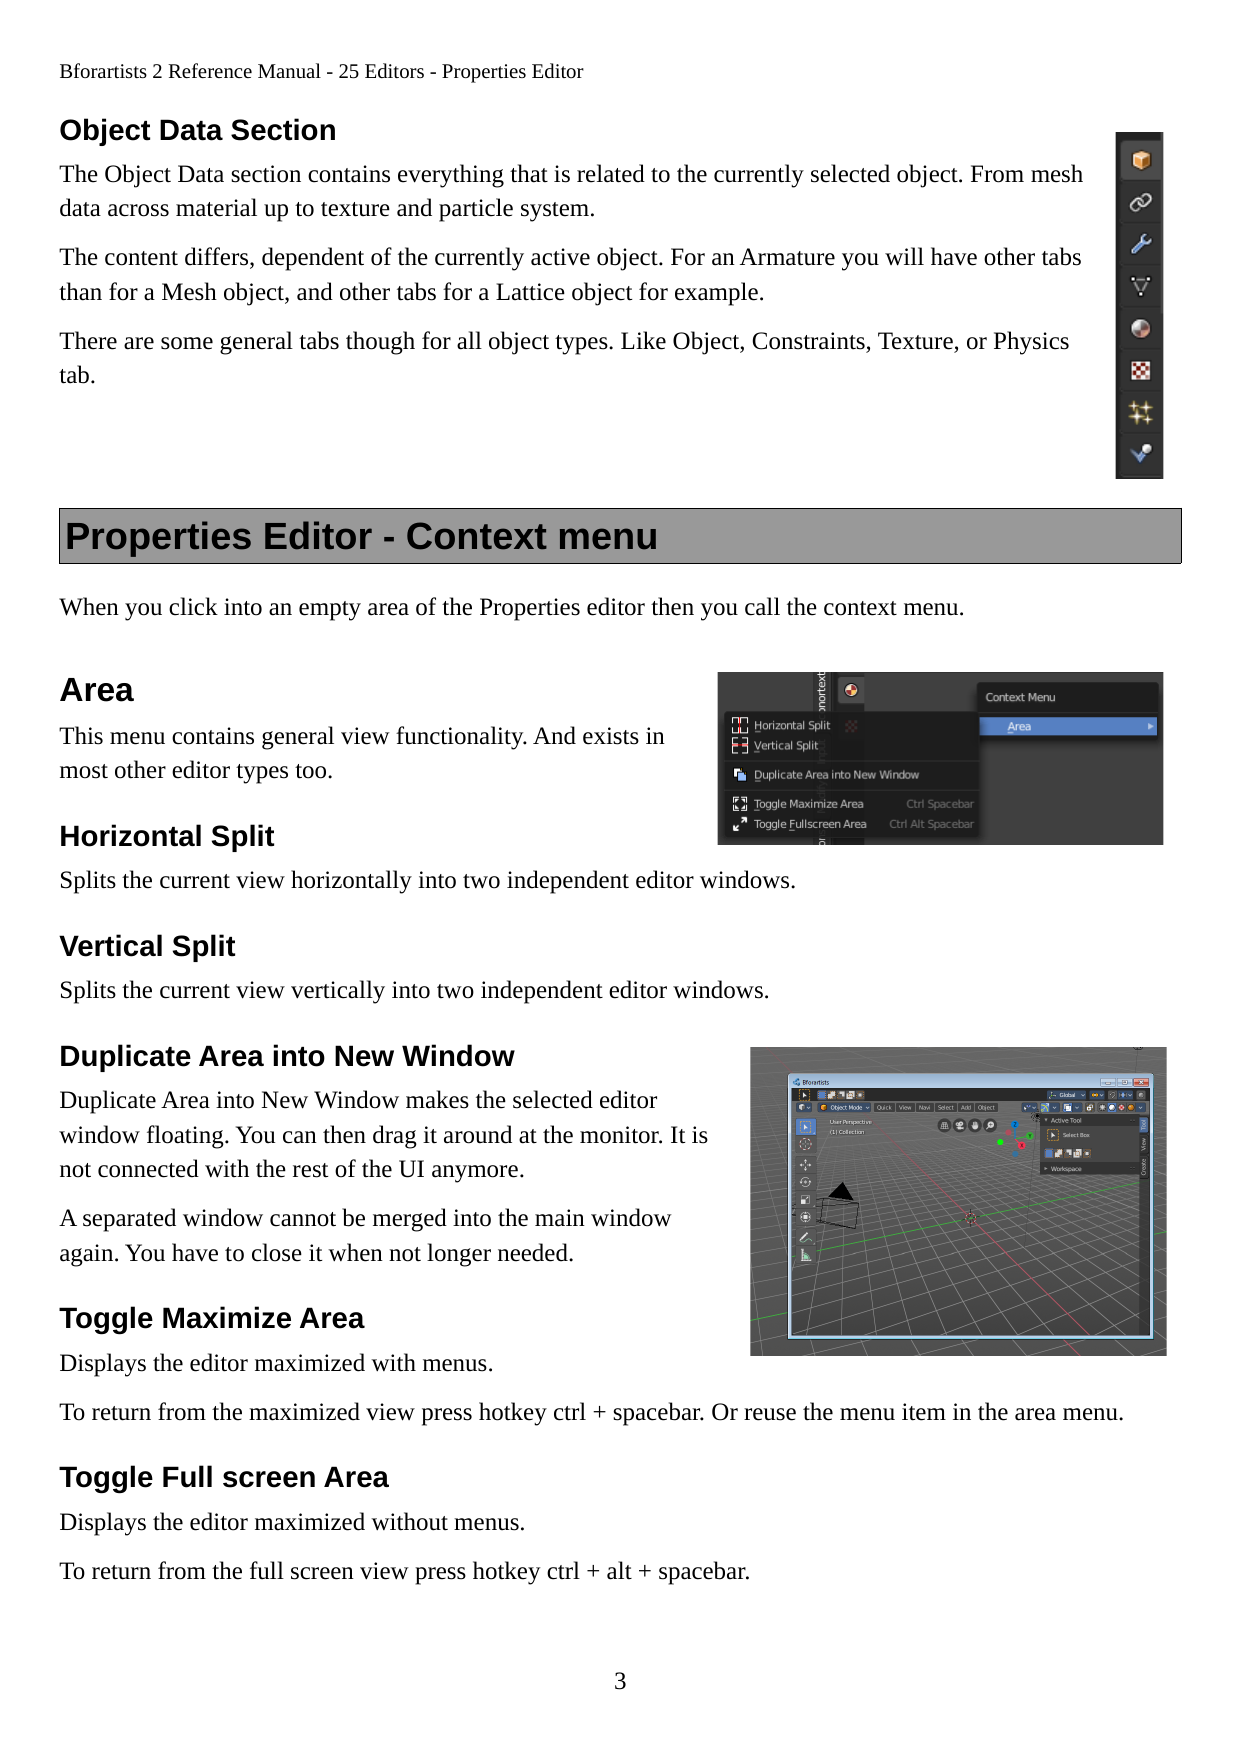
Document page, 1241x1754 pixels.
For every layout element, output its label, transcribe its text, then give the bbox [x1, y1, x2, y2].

text The Object Data section contains everything that is related to the currently selected object. From mesh data across material up to texture and particle system. [59, 159, 1115, 222]
text There are some general tabs though for all object types. Like Object, Constraints, Texture, or Physics tab. [59, 326, 1115, 389]
text To return from the maximized view press hotkey ctrl + spacebar. Or reuse the menu item in the area menu. [59, 1397, 1181, 1426]
text Displays the editor maximized without menus. [59, 1507, 1181, 1535]
subtitle Vertical Split [59, 929, 1181, 963]
text A separated window cannot be merged into the main window again. You have to close it when not longer needed. [59, 1203, 750, 1267]
text Splits the current view vertically into two independent editor windows. [59, 975, 1181, 1004]
text This menu contains general view functionality. And exists in most other editor types too. [59, 721, 717, 784]
picture [750, 1047, 1167, 1356]
text To return from the full screen view press hotkey ctrl + alt + spacebar. [59, 1556, 1181, 1584]
subtitle Toggle Maximize Area [59, 1301, 750, 1335]
subtitle Duplicate Area into New Window [59, 1039, 1181, 1073]
subtitle Horizontal Split [59, 819, 1181, 853]
text The content differs, dependent of the currently active object. For an Armature you will have other tabs than for a Mesh object, and other tabs for a Lattice object for example. [59, 242, 1115, 306]
picture [717, 672, 1164, 845]
text Displays the editor maximized with menus. [59, 1348, 1181, 1376]
picture [1115, 132, 1164, 479]
table_header Properties Editor - Context menu [60, 509, 1181, 563]
text Duplicate Area into New Window makes the selected editor window floating. You can then drag it around at the monitor. It is not connected with the rest of the UI anymore. [59, 1085, 750, 1183]
subtitle Area [59, 670, 1181, 709]
text Splits the current view horizontally into two independent editor windows. [59, 866, 1181, 894]
subtitle Toggle Full screen Area [59, 1460, 1181, 1494]
subtitle Object Data Section [59, 113, 1181, 146]
subtitle [1167, 1301, 1181, 1335]
text When you click into an empty area of the Properties editor then you call the context menu. [59, 592, 1181, 620]
